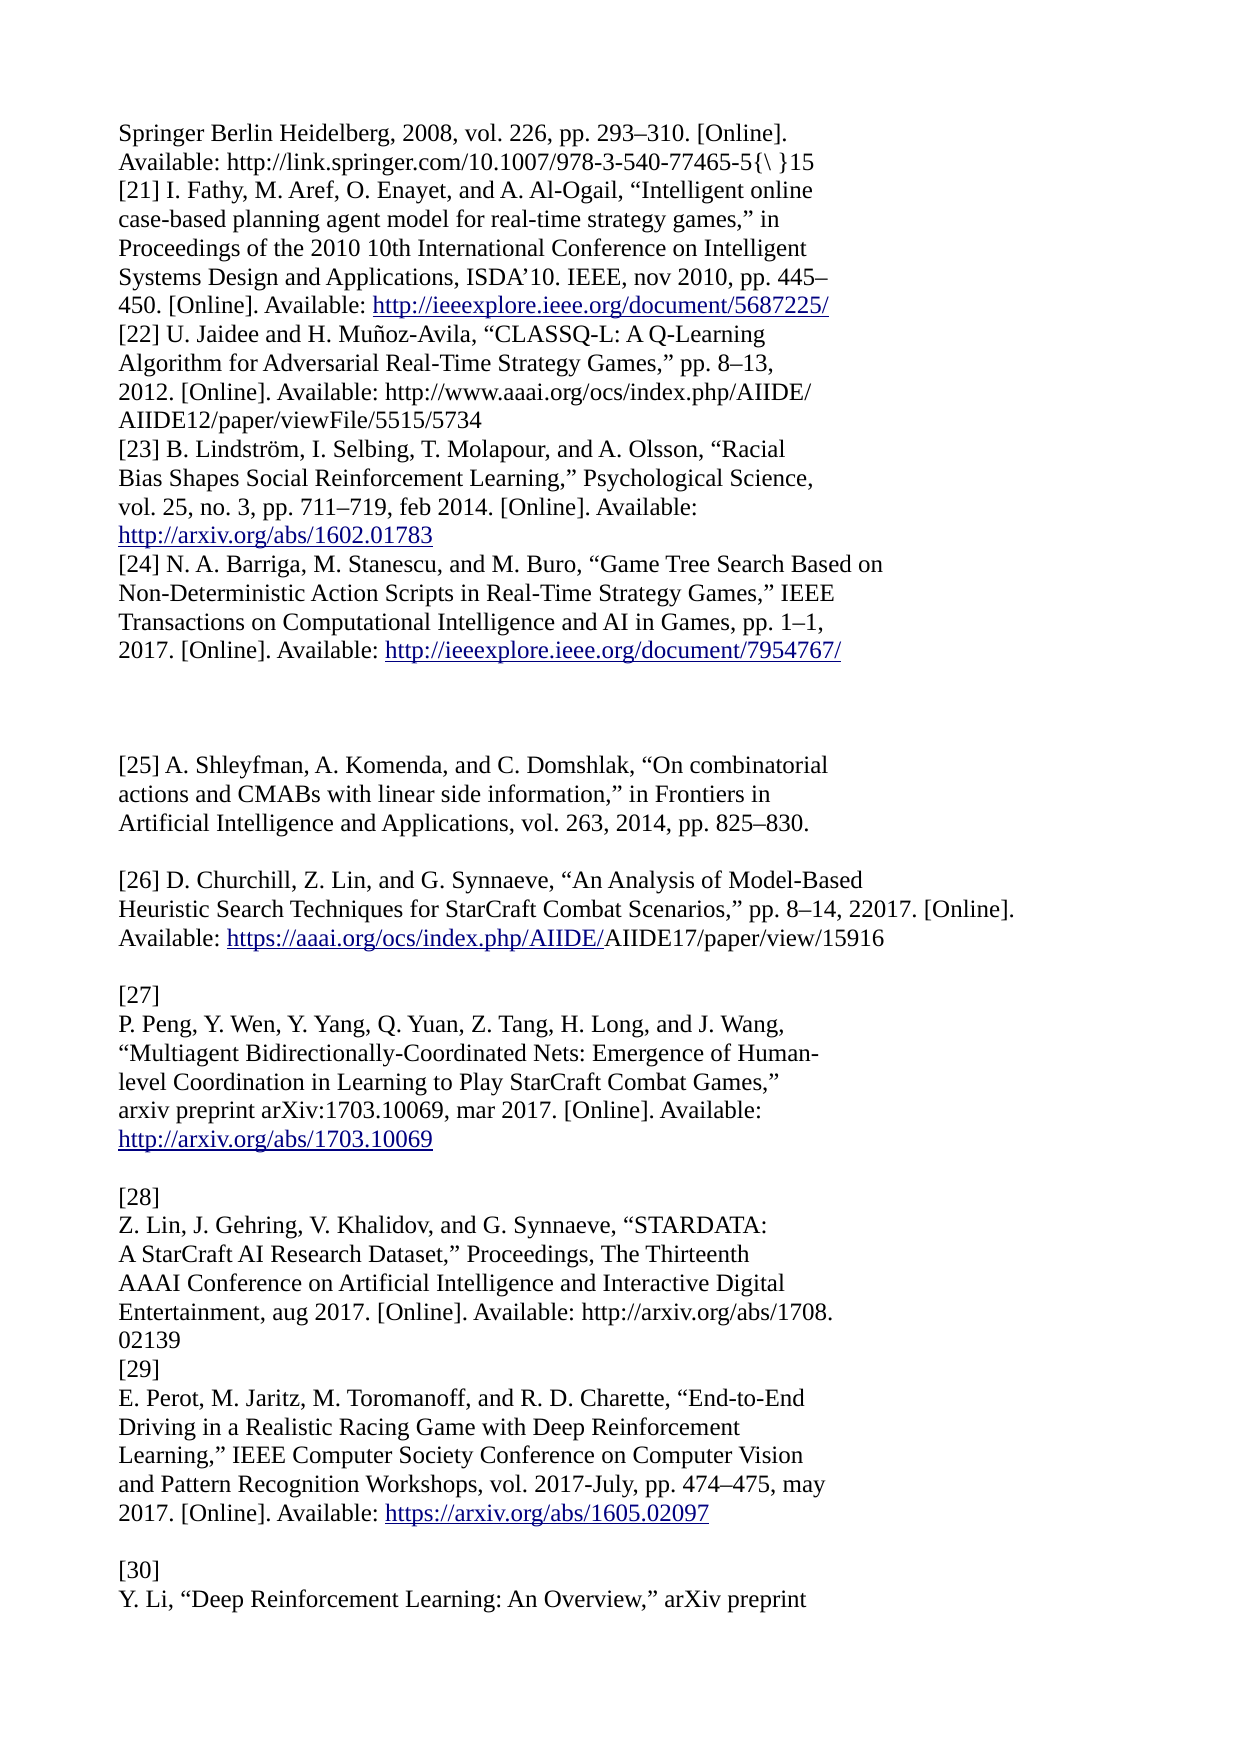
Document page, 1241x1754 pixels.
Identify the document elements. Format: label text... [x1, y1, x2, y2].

text “Multiagent Bidirectionally-Coordinated Nets: Emergence of Human- [118, 1038, 1122, 1067]
text Heuristic Search Techniques for StarCraft Combat Scenarios,” pp. 8–14, 22017. [Online]. Available: https://aaai.org/ocs/index.php/AIIDE/AIIDE17/paper/view/15916 [118, 894, 1122, 952]
text A StarCraft AI Research Dataset,” Proceedings, The Thirteenth [118, 1239, 1122, 1268]
text http://arxiv.org/abs/1602.01783 [118, 521, 1122, 549]
text [27] [118, 981, 1122, 1009]
text level Coordination in Learning to Play StarCraft Combat Games,” [118, 1067, 1122, 1096]
text vol. 25, no. 3, pp. 711–719, feb 2014. [Online]. Available: [118, 492, 1122, 521]
text Algorithm for Adversarial Real-Time Strategy Games,” pp. 8–13, [118, 348, 1122, 377]
text Proceedings of the 2010 10th International Conference on Intelligent [118, 233, 1122, 262]
text [21] I. Fathy, M. Aref, O. Enayet, and A. Al-Ogail, “Intelligent online [118, 176, 1122, 204]
text [25] A. Shleyfman, A. Komenda, and C. Domshlak, “On combinatorial [118, 751, 1122, 779]
text Springer Berlin Heidelberg, 2008, vol. 226, pp. 293–310. [Online]. [118, 118, 1122, 147]
text 2012. [Online]. Available: http://www.aaai.org/ocs/index.php/AIIDE/ [118, 377, 1122, 406]
text and Pattern Recognition Workshops, vol. 2017-July, pp. 474–475, may [118, 1469, 1122, 1498]
text Bias Shapes Social Reinforcement Learning,” Psychological Science, [118, 463, 1122, 492]
text Learning,” IEEE Computer Society Conference on Computer Vision [118, 1441, 1122, 1469]
text http://arxiv.org/abs/1703.10069 [118, 1124, 1122, 1153]
text 02139 [118, 1326, 1122, 1354]
text Artificial Intelligence and Applications, vol. 263, 2014, pp. 825–830. [118, 808, 1122, 837]
text AAAI Conference on Artificial Intelligence and Interactive Digital [118, 1268, 1122, 1297]
text Available: http://link.springer.com/10.1007/978-3-540-77465-5{\ }15 [118, 147, 1122, 176]
text [26] D. Churchill, Z. Lin, and G. Synnaeve, “An Analysis of Model-Based [118, 866, 1122, 894]
text Transactions on Computational Intelligence and AI in Games, pp. 1–1, [118, 607, 1122, 636]
text E. Perot, M. Jaritz, M. Toromanoff, and R. D. Charette, “End-to-End [118, 1383, 1122, 1412]
text [24] N. A. Barriga, M. Stanescu, and M. Buro, “Game Tree Search Based on [118, 549, 1122, 578]
text Z. Lin, J. Gehring, V. Khalidov, and G. Synnaeve, “STARDATA: [118, 1211, 1122, 1239]
text [28] [118, 1182, 1122, 1211]
text Entertainment, aug 2017. [Online]. Available: http://arxiv.org/abs/1708. [118, 1297, 1122, 1326]
text [29] [118, 1354, 1122, 1383]
text 2017. [Online]. Available: http://ieeexplore.ieee.org/document/7954767/ [118, 636, 1122, 664]
text arxiv preprint arXiv:1703.10069, mar 2017. [Online]. Available: [118, 1096, 1122, 1124]
text AIIDE12/paper/viewFile/5515/5734 [118, 406, 1122, 434]
text Systems Design and Applications, ISDA’10. IEEE, nov 2010, pp. 445– [118, 262, 1122, 291]
text 2017. [Online]. Available: https://arxiv.org/abs/1605.02097 [118, 1498, 1122, 1527]
text P. Peng, Y. Wen, Y. Yang, Q. Yuan, Z. Tang, H. Long, and J. Wang, [118, 1009, 1122, 1038]
text actions and CMABs with linear side information,” in Frontiers in [118, 779, 1122, 808]
text Driving in a Realistic Racing Game with Deep Reinforcement [118, 1412, 1122, 1441]
text [30] [118, 1556, 1122, 1584]
text case-based planning agent model for real-time strategy games,” in [118, 204, 1122, 233]
text Y. Li, “Deep Reinforcement Learning: An Overview,” arXiv preprint [118, 1584, 1122, 1613]
text 450. [Online]. Available: http://ieeexplore.ieee.org/document/5687225/ [118, 291, 1122, 319]
text [23] B. Lindström, I. Selbing, T. Molapour, and A. Olsson, “Racial [118, 434, 1122, 463]
text Non-Deterministic Action Scripts in Real-Time Strategy Games,” IEEE [118, 578, 1122, 607]
text [22] U. Jaidee and H. Muñoz-Avila, “CLASSQ-L: A Q-Learning [118, 319, 1122, 348]
